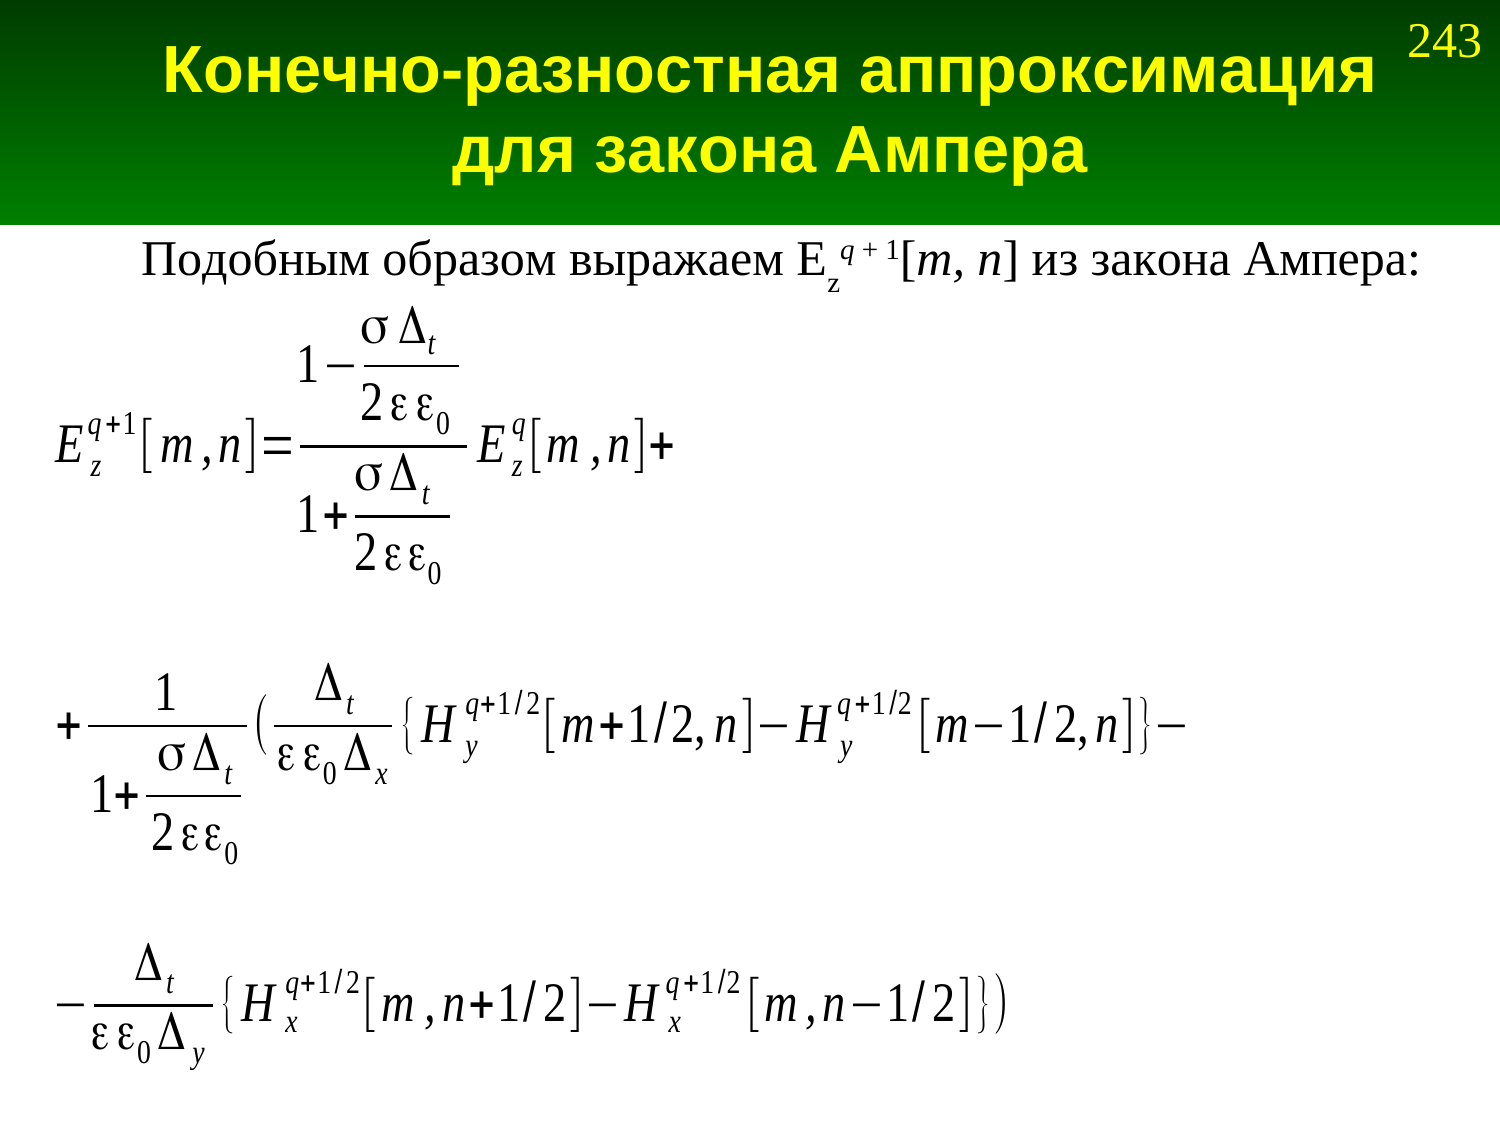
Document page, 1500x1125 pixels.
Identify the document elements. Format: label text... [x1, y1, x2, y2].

chart [41, 301, 1204, 1070]
title Конечно-разностная аппроксимация для закона Ампера [100, 7, 1441, 204]
text_box Подобным образом выражаем Ezq + 1[m, n] из закона Ампера: [126, 218, 1437, 306]
